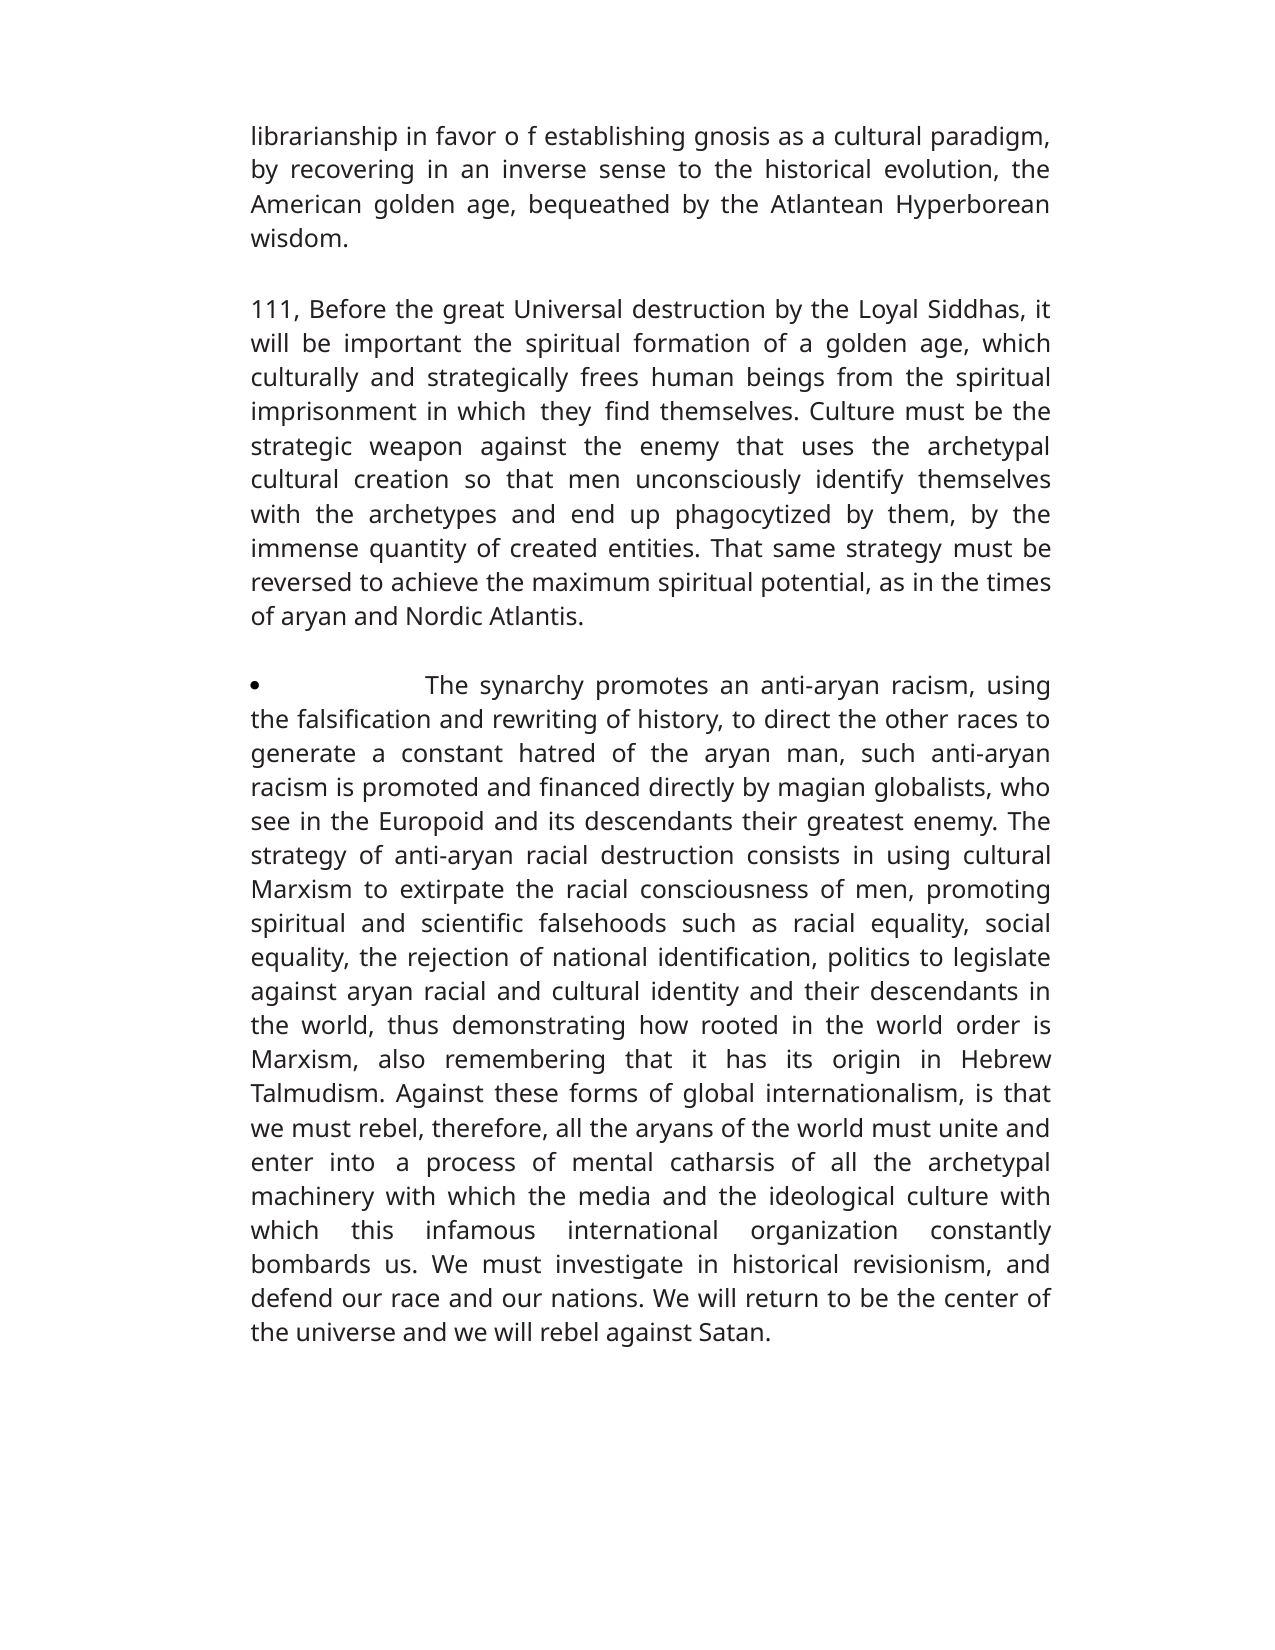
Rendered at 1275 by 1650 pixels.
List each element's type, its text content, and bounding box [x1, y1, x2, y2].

list librarianship in favor o f establishing gnosis as a cultural paradigm, by recovering in an inverse sense to the historical evolution, the American golden age, bequeathed by the Atlantean Hyperborean wisdom. [250, 118, 1052, 254]
text 111, Before the great Universal destruction by the Loyal Siddhas, it will be important the spiritual formation of a golden age, which culturally and strategically frees human beings from the spiritual imprisonment in which they find themselves. Culture must be the strategic weapon against the enemy that uses the archetypal cultural creation so that men unconsciously identify themselves with the archetypes and end up phagocytized by them, by the immense quantity of created entities. That same strategy must be reversed to achieve the maximum spiritual potential, as in the times of aryan and Nordic Atlantis. [250, 292, 1052, 632]
list The synarchy promotes an anti-aryan racism, using the falsification and rewriting of history, to direct the other races to generate a constant hatred of the aryan man, such anti-aryan racism is promoted and financed directly by magian globalists, who see in the Europoid and its descendants their greatest enemy. The strategy of anti-aryan racial destruction consists in using cultural Marxism to extirpate the racial consciousness of men, promoting spiritual and scientific falsehoods such as racial equality, social equality, the rejection of national identification, politics to legislate against aryan racial and cultural identity and their descendants in the world, thus demonstrating how rooted in the world order is Marxism, also remembering that it has its origin in Hebrew Talmudism. Against these forms of global internationalism, is that we must rebel, therefore, all the aryans of the world must unite and enter into a process of mental catharsis of all the archetypal machinery with which the media and the ideological culture with which this infamous international organization constantly bombards us. We must investigate in historical revisionism, and defend our race and our nations. We will return to be the center of the universe and we will rebel against Satan. [250, 667, 1052, 1349]
